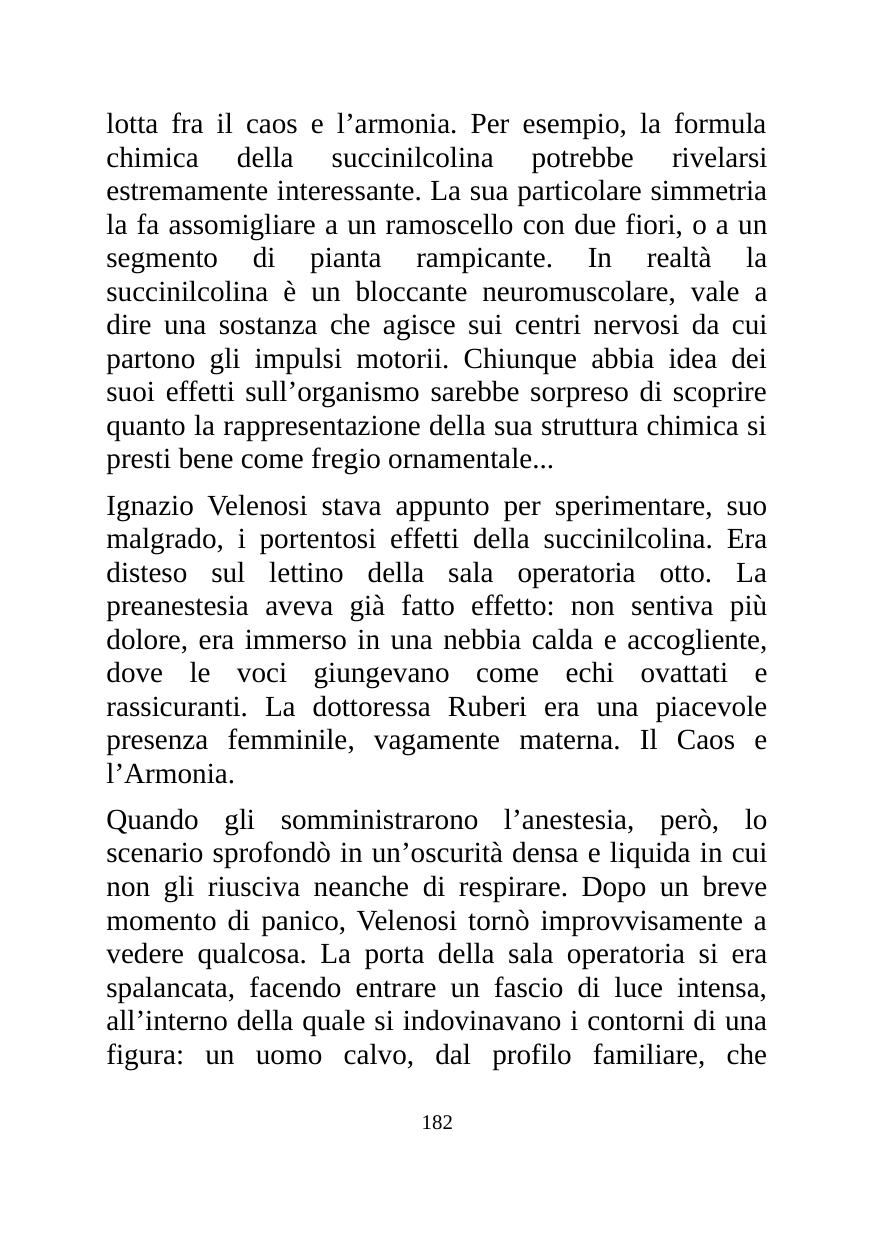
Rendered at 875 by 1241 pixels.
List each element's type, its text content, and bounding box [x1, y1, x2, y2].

text Quando gli somministrarono l’anestesia, però, lo scenario sprofondò in un’oscurità densa e liquida in cui non gli riusciva neanche di respirare. Dopo un breve momento di panico, Velenosi tornò improvvisamente a vedere qualcosa. La porta della sala operatoria si era spalancata, facendo entrare un fascio di luce intensa, all’interno della quale si indovinavano i contorni di una figura: un uomo calvo, dal profilo familiare, che [106, 802, 768, 1070]
text Ignazio Velenosi stava appunto per sperimentare, suo malgrado, i portentosi effetti della succinilcolina. Era disteso sul lettino della sala operatoria otto. La preanestesia aveva già fatto effetto: non sentiva più dolore, era immerso in una nebbia calda e accogliente, dove le voci giungevano come echi ovattati e rassicuranti. La dottoressa Ruberi era una piacevole presenza femminile, vagamente materna. Il Caos e l’Armonia. [106, 488, 768, 789]
text lotta fra il caos e l’armonia. Per esempio, la formula chimica della succinilcolina potrebbe rivelarsi estremamente interessante. La sua particolare simmetria la fa assomigliare a un ramoscello con due fiori, o a un segmento di pianta rampicante. In realtà la succinilcolina è un bloccante neuromuscolare, vale a dire una sostanza che agisce sui centri nervosi da cui partono gli impulsi motorii. Chiunque abbia idea dei suoi effetti sull’organismo sarebbe sorpreso di scoprire quanto la rappresentazione della sua struttura chimica si presti bene come fregio ornamentale... [106, 106, 768, 475]
